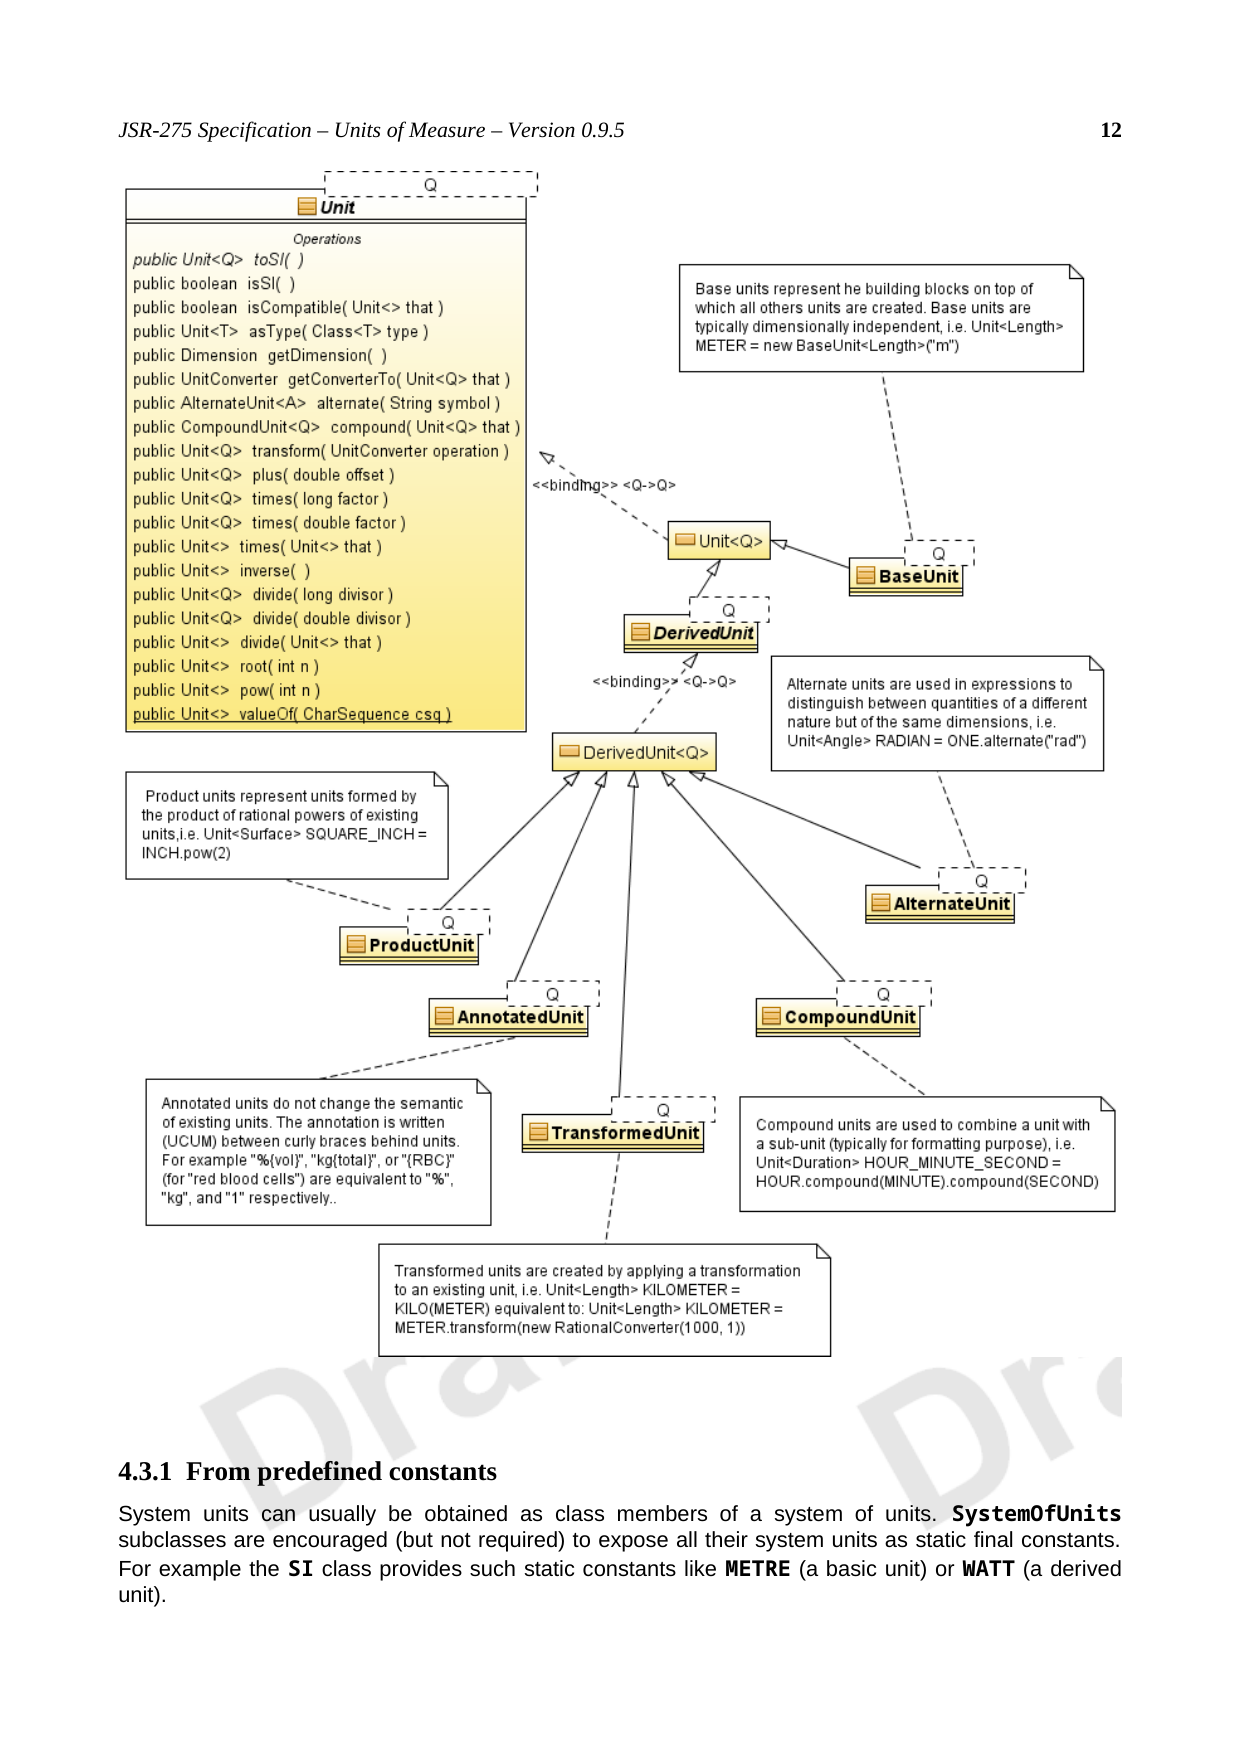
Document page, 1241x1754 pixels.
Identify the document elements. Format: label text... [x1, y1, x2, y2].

text System units can usually be obtained as class members of a system of units. SystemOfUnits subclasses are encouraged (but not required) to expose all their system units as static final constants. For example the SI class provides such static constants like METRE (a basic unit) or WATT (a derived unit). [118, 1498, 1122, 1607]
subtitle From predefined constants [118, 1456, 1122, 1486]
picture [118, 1607, 1122, 1636]
picture [118, 1486, 1122, 1498]
picture [118, 118, 1122, 1456]
